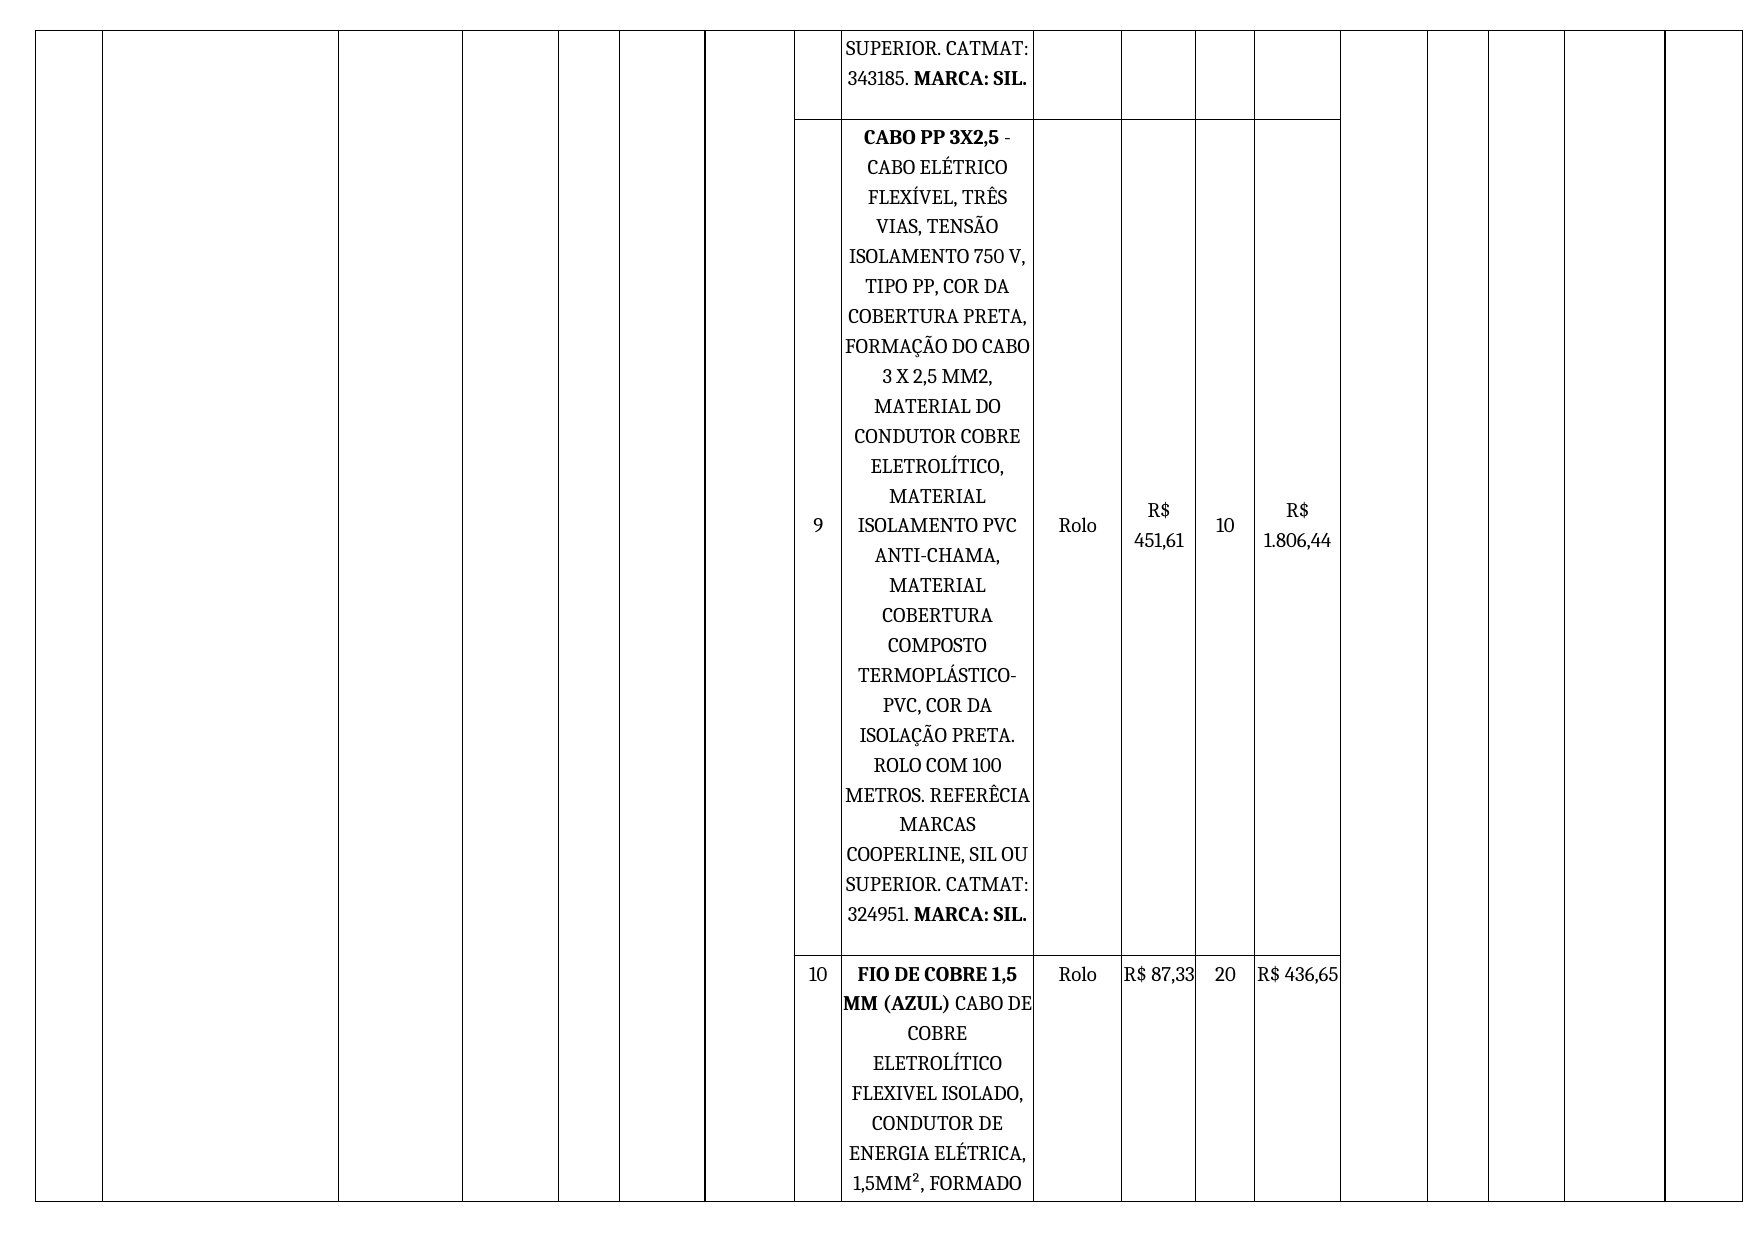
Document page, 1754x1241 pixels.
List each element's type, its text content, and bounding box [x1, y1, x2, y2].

table_cell Rolo [1034, 120, 1121, 955]
table_cell [1489, 31, 1564, 1201]
table_cell [36, 31, 102, 1201]
table_cell [1341, 31, 1427, 1201]
table_cell R$ 87,33 [1122, 956, 1195, 1201]
table_cell 20 [1196, 956, 1254, 1201]
table_cell CABO PP 3X2,5 - CABO ELÉTRICO FLEXÍVEL, TRÊS VIAS, TENSÃO ISOLAMENTO 750 V, TIPO PP, COR DA COBERTURA PRETA, FORMAÇÃO DO CABO 3 X 2,5 MM2, MATERIAL DO CONDUTOR COBRE ELETROLÍTICO, MATERIAL ISOLAMENTO PVC ANTI-CHAMA, MATERIAL COBERTURA COMPOSTO TERMOPLÁSTICO-PVC, COR DA ISOLAÇÃO PRETA. ROLO COM 100 METROS. REFERÊCIA MARCAS COOPERLINE, SIL OU SUPERIOR. CATMAT: 324951. MARCA: SIL. [842, 120, 1033, 955]
table_cell [1034, 31, 1121, 119]
table_cell FIO DE COBRE 1,5 MM (AZUL) CABO DE COBRE ELETROLÍTICO FLEXIVEL ISOLADO, CONDUTOR DE ENERGIA ELÉTRICA, 1,5MM², FORMADO [842, 956, 1033, 1201]
table_cell [620, 31, 704, 1201]
table_cell [339, 31, 462, 1201]
table_cell [1196, 31, 1254, 119]
table_cell SUPERIOR. CATMAT: 343185. MARCA: SIL. [842, 31, 1033, 119]
table_cell [559, 31, 619, 1201]
table_cell Rolo [1034, 956, 1121, 1201]
table_cell [706, 31, 794, 1201]
table_cell R$ 1.806,44 [1255, 120, 1340, 955]
table_cell 10 [1196, 120, 1254, 955]
table_cell [1255, 31, 1340, 119]
table_cell [463, 31, 558, 1201]
table_cell [795, 31, 841, 119]
table_cell [1565, 31, 1664, 1201]
table_cell 9 [795, 120, 841, 955]
table_cell [1122, 31, 1195, 119]
table_cell [103, 31, 338, 1201]
table_cell R$ 436,65 [1255, 956, 1340, 1201]
table_cell [1428, 31, 1488, 1201]
table_cell [1666, 31, 1742, 1201]
table_cell R$ 451,61 [1122, 120, 1195, 955]
table_cell 10 [795, 956, 841, 1201]
